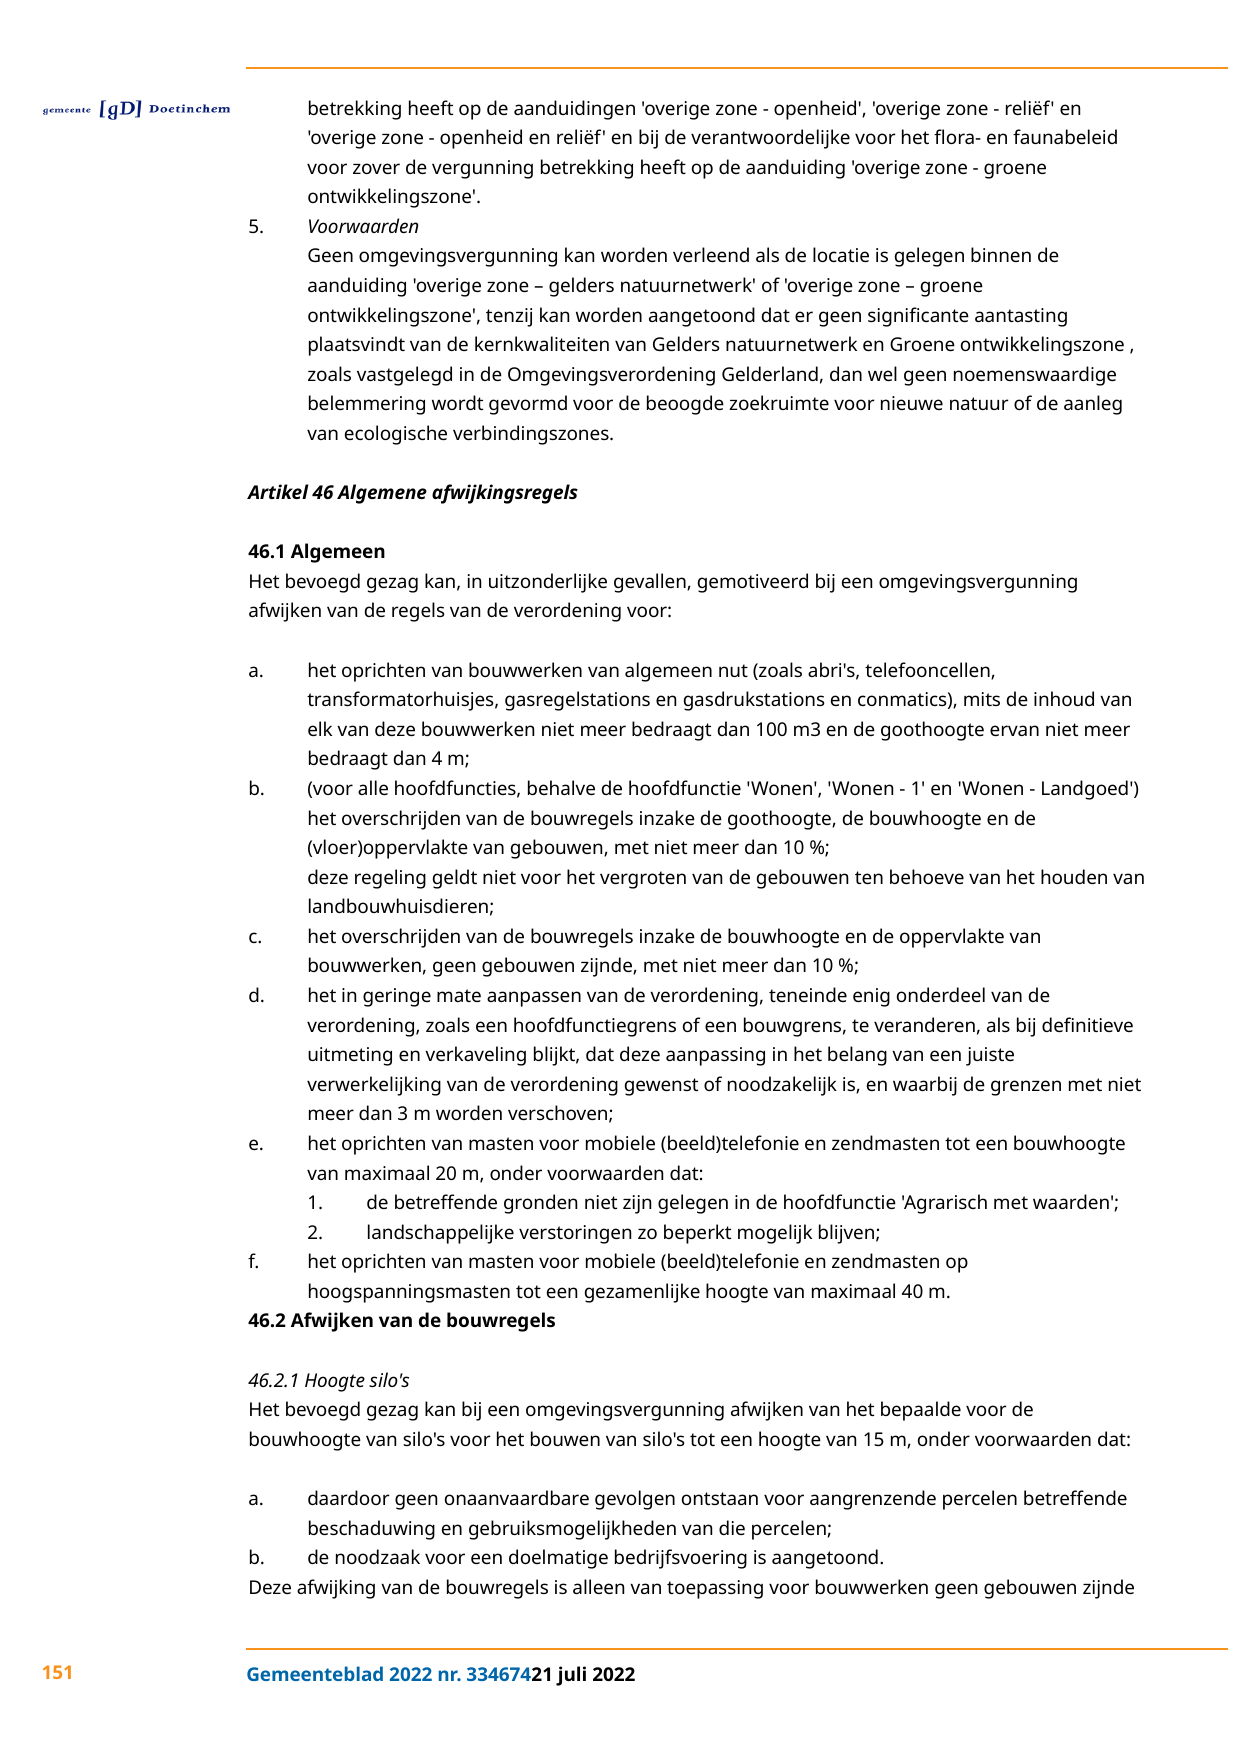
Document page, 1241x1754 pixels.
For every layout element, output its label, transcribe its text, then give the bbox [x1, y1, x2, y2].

list de noodzaak voor een doelmatige bedrijfsvoering is aangetoond. [248, 1544, 1152, 1570]
text 46.2.1 Hoogte silo's [248, 1367, 1152, 1393]
text Het bevoegd gezag kan bij een omgevingsvergunning afwijken van het bepaalde voor de bouwhoogte van silo's voor het bouwen van silo's tot een hoogte van 15 m, onder voorwaarden dat: [248, 1396, 1152, 1452]
list Voorwaarden [248, 213, 1152, 239]
text 46.2 Afwijken van de bouwregels [248, 1308, 1152, 1333]
text Artikel 46 Algemene afwijkingsregels [248, 479, 1152, 505]
list het oprichten van bouwwerken van algemeen nut (zoals abri's, telefooncellen, transformatorhuisjes, gasregelstations en gasdrukstations en conmatics), mits de inhoud van elk van deze bouwwerken niet meer bedraagt dan 100 m3 en de goothoogte ervan niet meer bedraagt dan 4 m; [248, 657, 1152, 771]
text Deze afwijking van de bouwregels is alleen van toepassing voor bouwwerken geen gebouwen zijnde [248, 1574, 1152, 1600]
text Het bevoegd gezag kan, in uitzonderlijke gevallen, gemotiveerd bij een omgevingsvergunning afwijken van de regels van de verordening voor: [248, 568, 1152, 623]
list het in geringe mate aanpassen van de verordening, teneinde enig onderdeel van de verordening, zoals een hoofdfunctiegrens of een bouwgrens, te veranderen, als bij definitieve uitmeting en verkaveling blijkt, dat deze aanpassing in het belang van een juiste verwerkelijking van de verordening gewenst of noodzakelijk is, en waarbij de grenzen met niet meer dan 3 m worden verschoven; [248, 982, 1152, 1126]
text 46.1 Algemeen [248, 538, 1152, 564]
picture [41, 47, 231, 172]
list het oprichten van masten voor mobiele (beeld)telefonie en zendmasten tot een bouwhoogte van maximaal 20 m, onder voorwaarden dat: [248, 1130, 1152, 1186]
list landschappelijke verstoringen zo beperkt mogelijk blijven; [307, 1219, 1152, 1245]
list deze regeling geldt niet voor het vergroten van de gebouwen ten behoeve van het houden van landbouwhuisdieren; [248, 864, 1152, 919]
list betrekking heeft op de aanduidingen 'overige zone - openheid', 'overige zone - reliëf' en 'overige zone - openheid en reliëf' en bij de verantwoordelijke voor het flora- en faunabeleid voor zover de vergunning betrekking heeft op de aanduiding 'overige zone - groene ontwikkelingszone'. [248, 95, 1152, 209]
list (voor alle hoofdfuncties, behalve de hoofdfunctie 'Wonen', 'Wonen - 1' en 'Wonen - Landgoed') het overschrijden van de bouwregels inzake de goothoogte, de bouwhoogte en de (vloer)oppervlakte van gebouwen, met niet meer dan 10 %; [248, 775, 1152, 860]
list Geen omgevingsvergunning kan worden verleend als de locatie is gelegen binnen de aanduiding 'overige zone – gelders natuurnetwerk' of 'overige zone – groene ontwikkelingszone', tenzij kan worden aangetoond dat er geen significante aantasting plaatsvindt van de kernkwaliteiten van Gelders natuurnetwerk en Groene ontwikkelingszone , zoals vastgelegd in de Omgevingsverordening Gelderland, dan wel geen noemenswaardige belemmering wordt gevormd voor de beoogde zoekruimte voor nieuwe natuur of de aanleg van ecologische verbindingszones. [248, 243, 1152, 446]
list de betreffende gronden niet zijn gelegen in de hoofdfunctie 'Agrarisch met waarden'; [307, 1189, 1152, 1215]
list het oprichten van masten voor mobiele (beeld)telefonie en zendmasten op hoogspanningsmasten tot een gezamenlijke hoogte van maximaal 40 m. [248, 1248, 1152, 1304]
list het overschrijden van de bouwregels inzake de bouwhoogte en de oppervlakte van bouwwerken, geen gebouwen zijnde, met niet meer dan 10 %; [248, 923, 1152, 978]
list daardoor geen onaanvaardbare gevolgen ontstaan voor aangrenzende percelen betreffende beschaduwing en gebruiksmogelijkheden van die percelen; [248, 1485, 1152, 1541]
